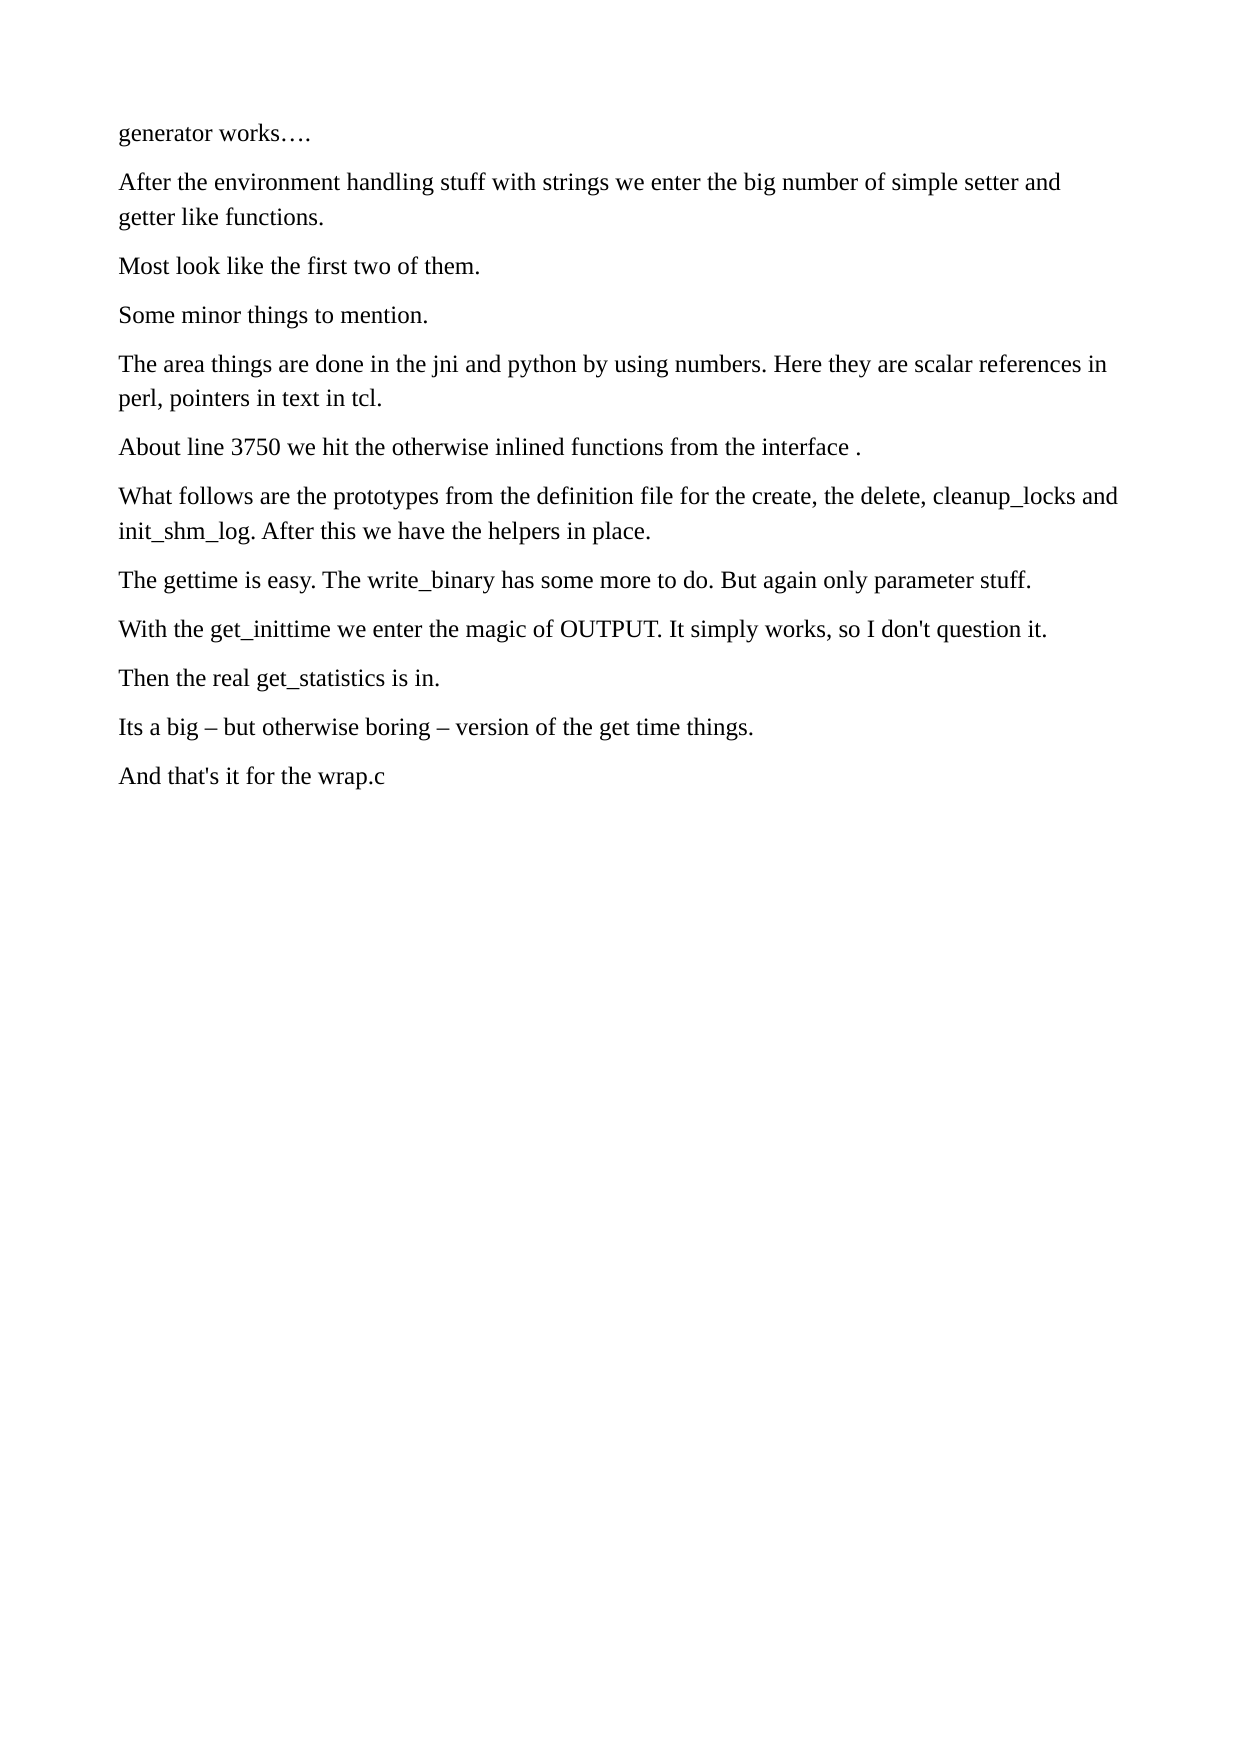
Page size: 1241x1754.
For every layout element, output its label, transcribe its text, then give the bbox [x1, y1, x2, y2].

text Then the real get_statistics is in. [118, 663, 1122, 692]
text After the environment handling stuff with strings we enter the big number of simple setter and getter like functions. [118, 167, 1122, 230]
text Its a big – but otherwise boring – version of the get time things. [118, 712, 1122, 741]
text The area things are done in the jni and python by using numbers. Here they are scalar references in perl, pointers in text in tcl. [118, 349, 1122, 412]
text About line 3750 we hit the otherwise inlined functions from the interface . [118, 432, 1122, 461]
text generator works…. [118, 118, 1122, 147]
text The gettime is easy. The write_binary has some more to do. But again only parameter stuff. [118, 565, 1122, 594]
text What follows are the prototypes from the definition file for the create, the delete, cleanup_locks and init_shm_log. After this we have the helpers in place. [118, 481, 1122, 545]
text With the get_inittime we enter the magic of OUTPUT. It simply works, so I don't question it. [118, 614, 1122, 643]
text Most look like the first two of them. [118, 251, 1122, 279]
text And that's it for the wrap.c [118, 761, 1122, 790]
text Some minor things to mention. [118, 300, 1122, 328]
